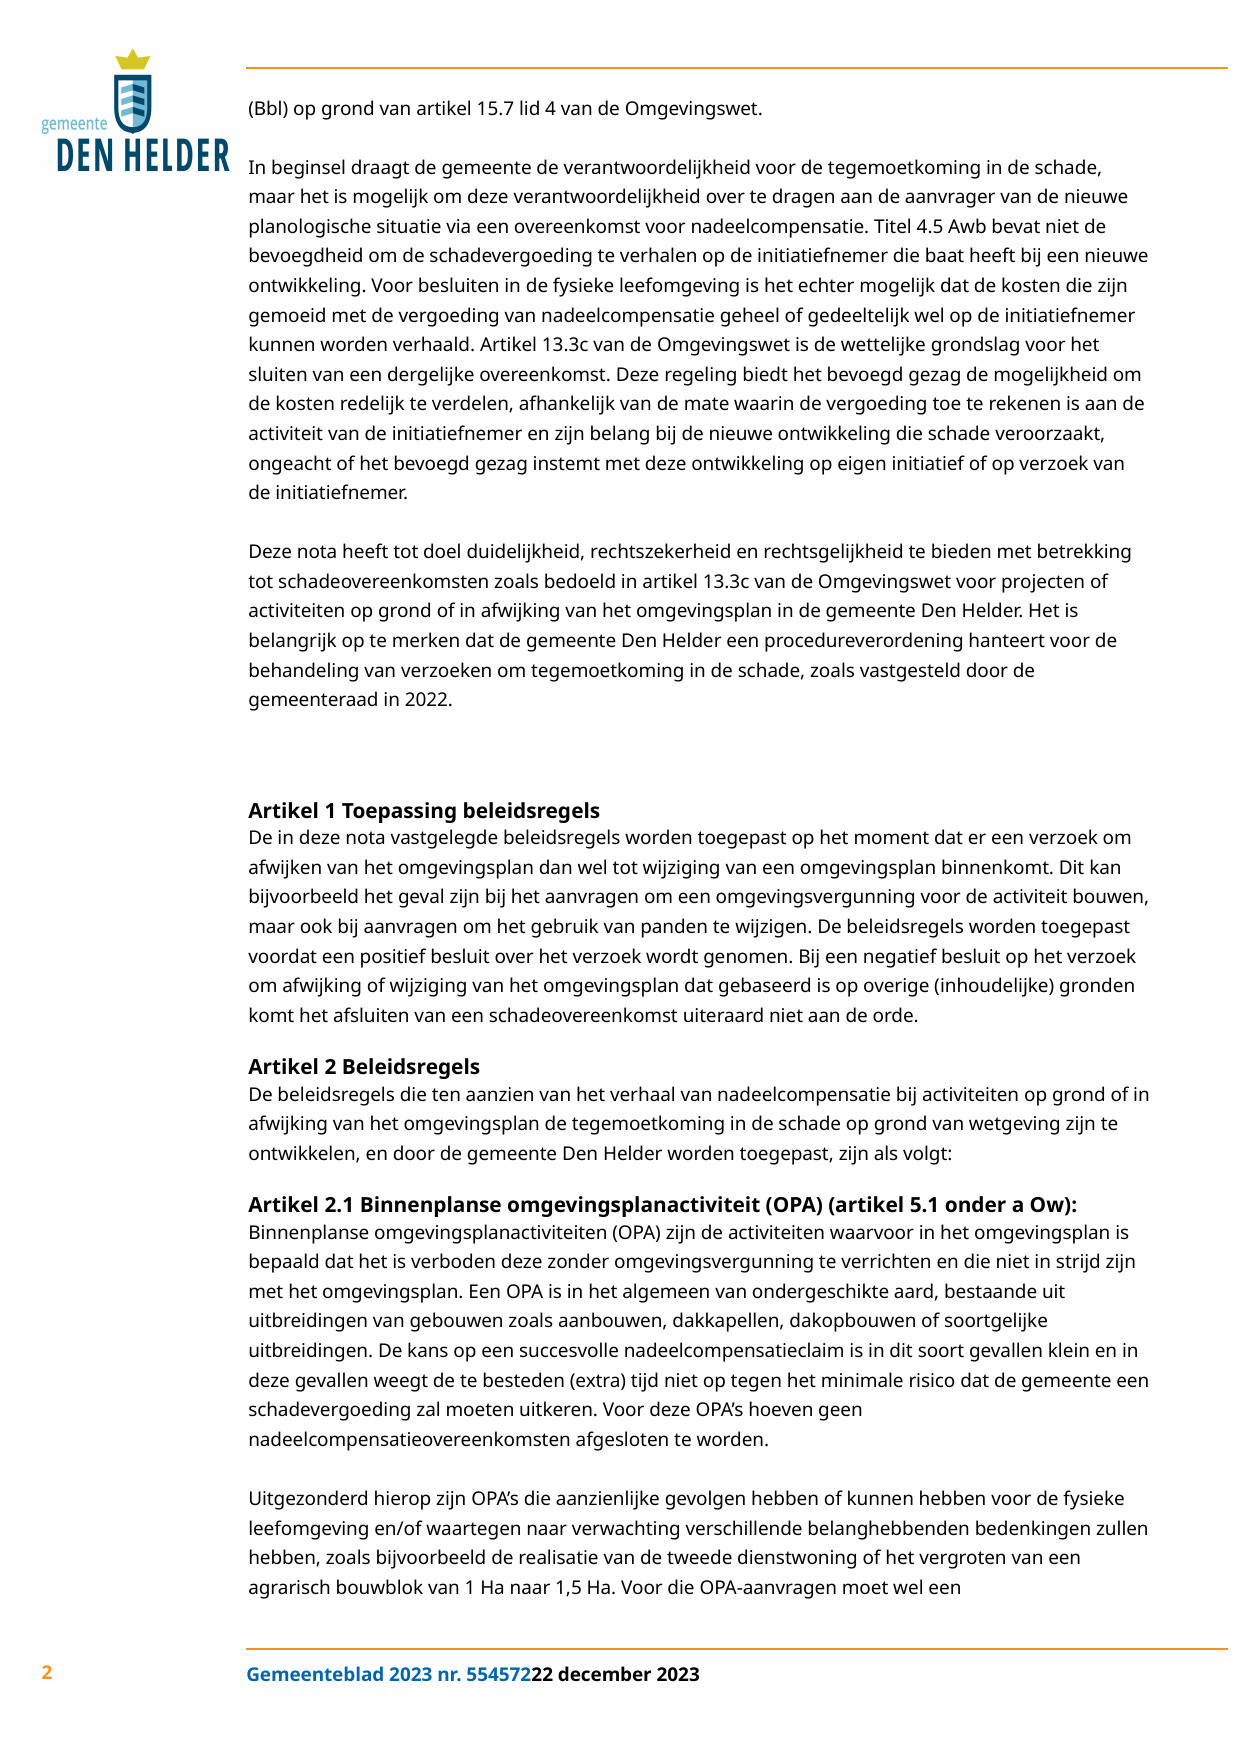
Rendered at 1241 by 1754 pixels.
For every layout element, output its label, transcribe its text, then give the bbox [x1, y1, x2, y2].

picture [130, 157, 135, 172]
picture [63, 144, 68, 165]
text Artikel 1 Toepassing beleidsregels [248, 796, 1152, 824]
picture [182, 144, 187, 165]
text Artikel 2 Beleidsregels [248, 1052, 1152, 1081]
text (Bbl) op grond van artikel 15.7 lid 4 van de Omgevingswet. [248, 95, 1152, 121]
text De in deze nota vastgelegde beleidsregels worden toegepast op het moment dat er een verzoek om afwijken van het omgevingsplan dan wel tot wijziging van een omgevingsplan binnenkomt. Dit kan bijvoorbeeld het geval zijn bij het aanvragen om een omgevingsvergunning voor de activiteit bouwen, maar ook bij aanvragen om het gebruik van panden te wijzigen. De beleidsregels worden toegepast voordat een positief besluit over het verzoek wordt genomen. Bij een negatief besluit op het verzoek om afwijking of wijziging van het omgevingsplan dat gebaseerd is op overige (inhoudelijke) gronden komt het afsluiten van een schadeovereenkomst uiteraard niet aan de orde. [248, 824, 1152, 1028]
picture [100, 154, 106, 172]
text Binnenplanse omgevingsplanactiviteiten (OPA) zijn de activiteiten waarvoor in het omgevingsplan is bepaald dat het is verboden deze zonder omgevingsvergunning te verrichten en die niet in strijd zijn met het omgevingsplan. Een OPA is in het algemeen van ondergeschikte aard, bestaande uit uitbreidingen van gebouwen zoals aanbouwen, dakkapellen, dakopbouwen of soortgelijke uitbreidingen. De kans op een succesvolle nadeelcompensatieclaim is in dit soort gevallen klein en in deze gevallen weegt de te besteden (extra) tijd niet op tegen het minimale risico dat de gemeente een schadevergoeding zal moeten uitkeren. Voor deze OPA’s hoeven geen nadeelcompensatieovereenkomsten afgesloten te worden. [248, 1219, 1152, 1452]
text Artikel 2.1 Binnenplanse omgevingsplanactiviteit (OPA) (artikel 5.1 onder a Ow): [248, 1190, 1152, 1219]
text De beleidsregels die ten aanzien van het verhaal van nadeelcompensatie bij activiteiten op grond of in afwijking van het omgevingsplan de tegemoetkoming in de schade op grond van wetgeving zijn te ontwikkelen, en door de gemeente Den Helder worden toegepast, zijn als volgt: [248, 1081, 1152, 1166]
text In beginsel draagt de gemeente de verantwoordelijkheid voor de tegemoetkoming in de schade, maar het is mogelijk om deze verantwoordelijkheid over te dragen aan de aanvrager van de nieuwe planologische situatie via een overeenkomst voor nadeelcompensatie. Titel 4.5 Awb bevat niet de bevoegdheid om de schadevergoeding te verhalen op de initiatiefnemer die baat heeft bij een nieuwe ontwikkeling. Voor besluiten in de fysieke leefomgeving is het echter mogelijk dat de kosten die zijn gemoeid met de vergoeding van nadeelcompensatie geheel of gedeeltelijk wel op de initiatiefnemer kunnen worden verhaald. Artikel 13.3c van de Omgevingswet is de wettelijke grondslag voor het sluiten van een dergelijke overeenkomst. Deze regeling biedt het bevoegd gezag de mogelijkheid om de kosten redelijk te verdelen, afhankelijk van de mate waarin de vergoeding toe te rekenen is aan de activiteit van de initiatiefnemer en zijn belang bij de nieuwe ontwikkeling die schade veroorzaakt, ongeacht of het bevoegd gezag instemt met deze ontwikkeling op eigen initiatief of op verzoek van de initiatiefnemer. [248, 154, 1152, 505]
picture [220, 160, 224, 172]
picture [41, 47, 231, 172]
text Uitgezonderd hierop zijn OPA’s die aanzienlijke gevolgen hebben of kunnen hebben voor de fysieke leefomgeving en/of waartegen naar verwachting verschillende belanghebbenden bedenkingen zullen hebben, zoals bijvoorbeeld de realisatie van de tweede dienstwoning of het vergroten van een agrarisch bouwblok van 1 Ha naar 1,5 Ha. Voor die OPA-aanvragen moet wel een [248, 1485, 1152, 1599]
text Deze nota heeft tot doel duidelijkheid, rechtszekerheid en rechtsgelijkheid te bieden met betrekking tot schadeovereenkomsten zoals bedoeld in artikel 13.3c van de Omgevingswet voor projecten of activiteiten op grond of in afwijking van het omgevingsplan in de gemeente Den Helder. Het is belangrijk op te merken dat de gemeente Den Helder een procedureverordening hanteert voor de behandeling van verzoeken om tegemoetkoming in de schade, zoals vastgesteld door de gemeenteraad in 2022. [248, 538, 1152, 712]
